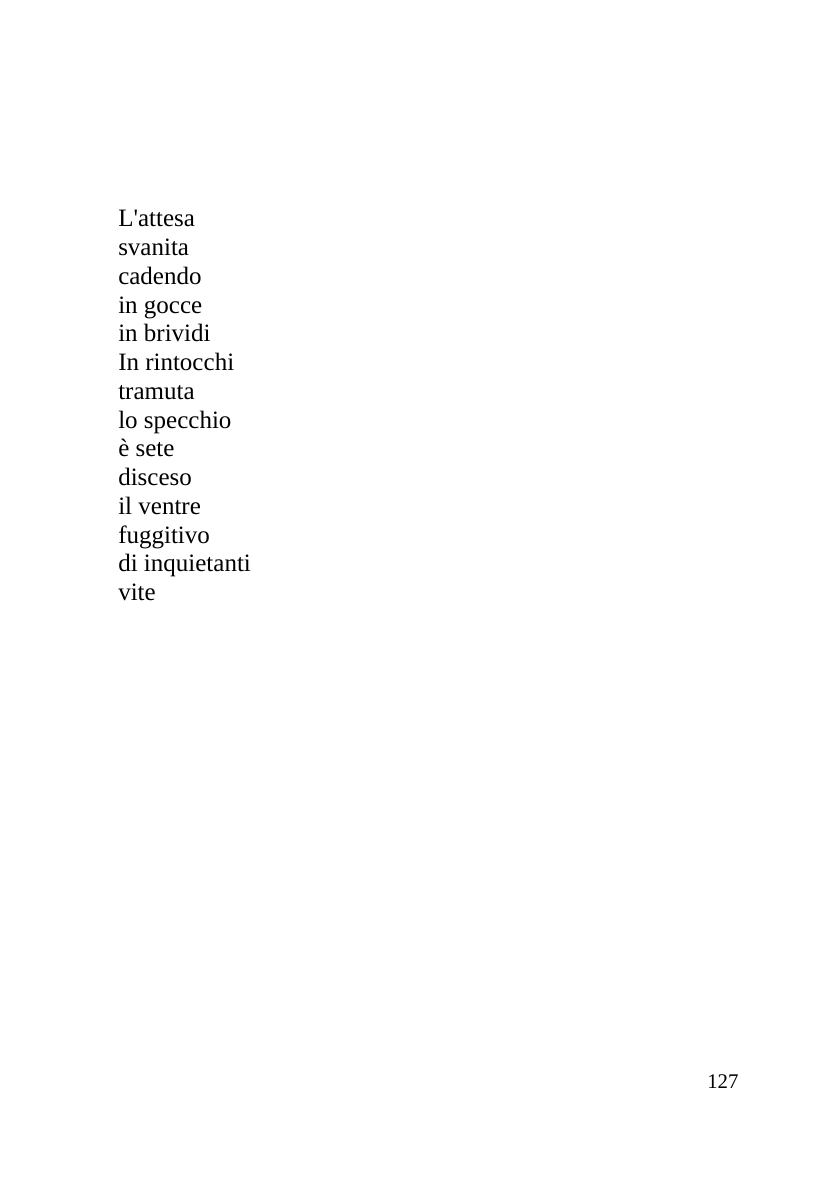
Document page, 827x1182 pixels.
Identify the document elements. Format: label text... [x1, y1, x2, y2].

text In rintocchi [88, 347, 738, 376]
text L'attesa [88, 203, 738, 232]
text vite [88, 577, 738, 606]
text fuggitivo [88, 520, 738, 548]
text lo specchio [88, 405, 738, 433]
text in brividi [88, 318, 738, 347]
text cadendo [88, 261, 738, 290]
text in gocce [88, 290, 738, 318]
text tramuta [88, 376, 738, 405]
text svanita [88, 232, 738, 261]
text di inquietanti [88, 548, 738, 577]
text il ventre [88, 491, 738, 520]
text disceso [88, 462, 738, 491]
text è sete [88, 433, 738, 462]
